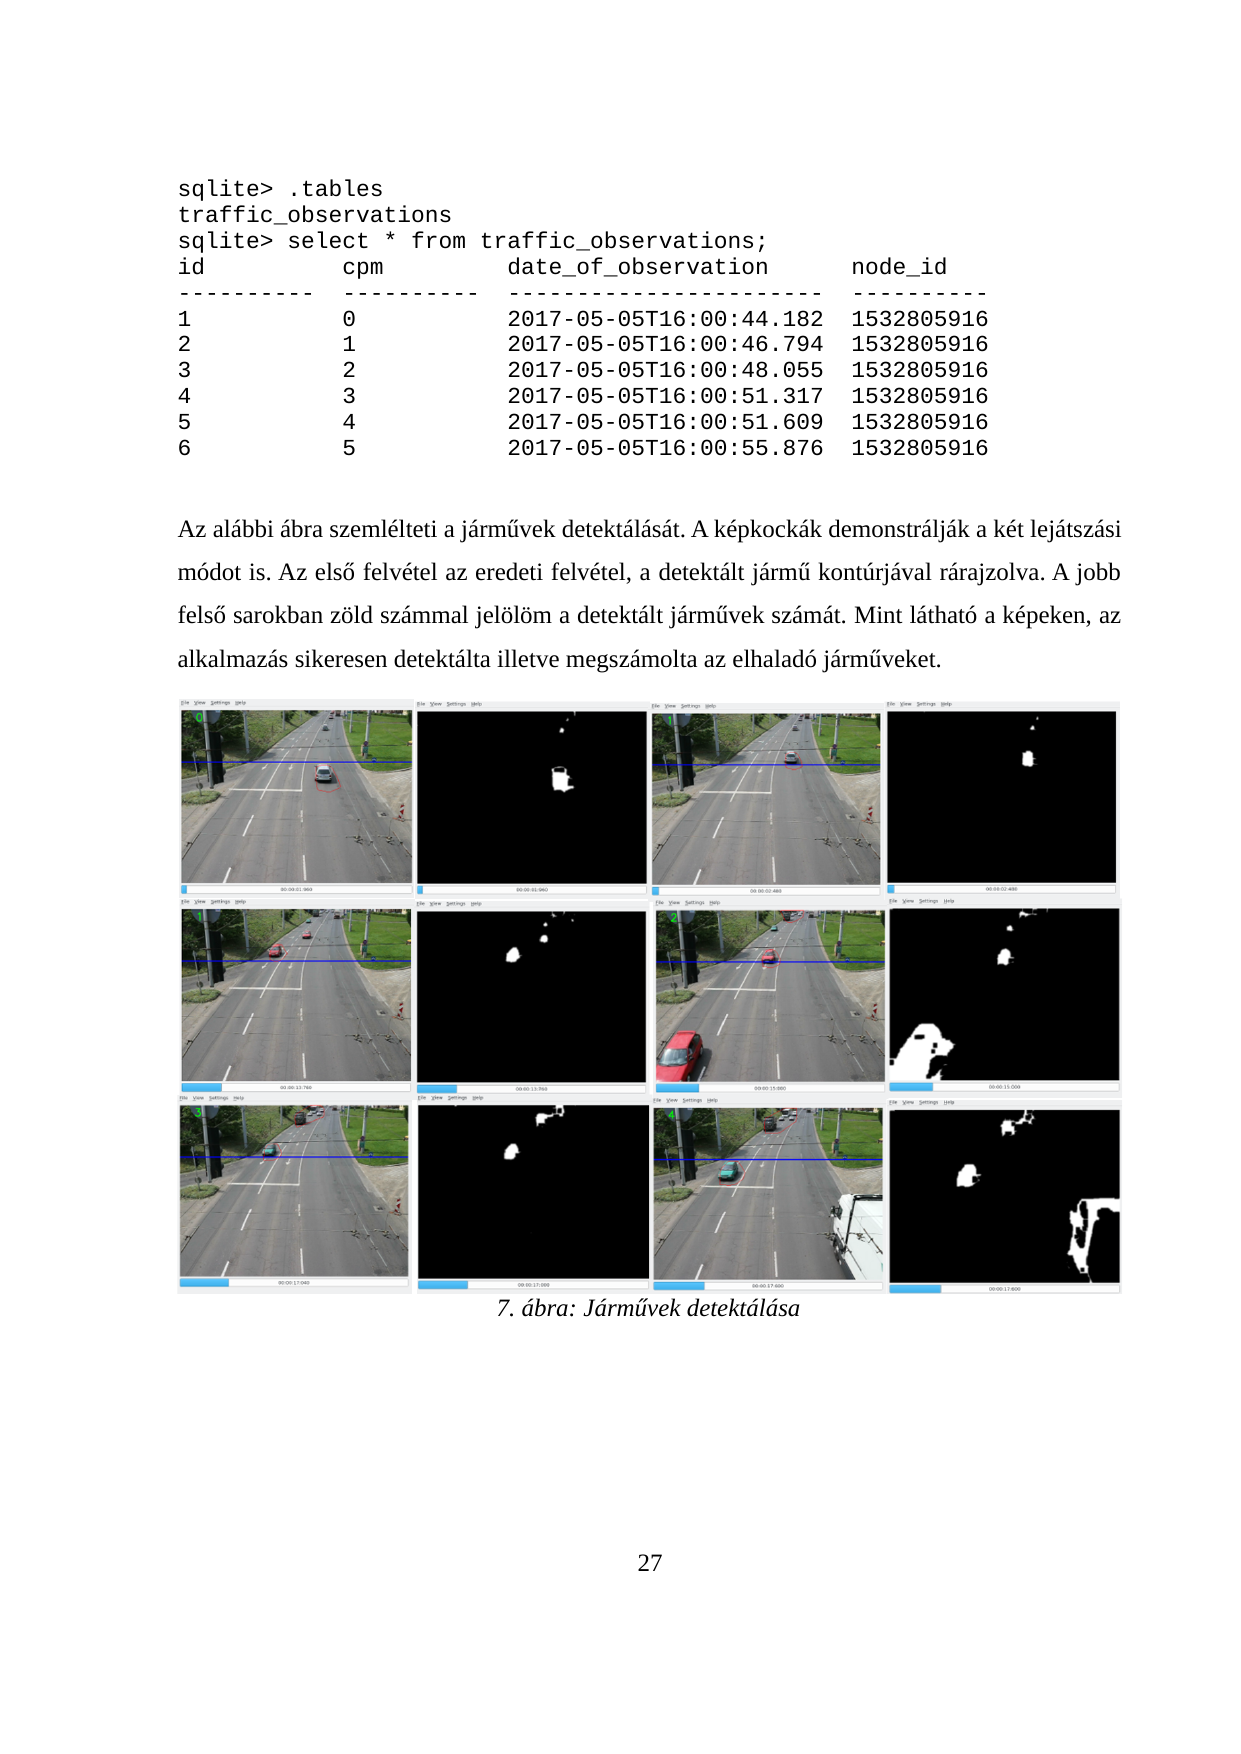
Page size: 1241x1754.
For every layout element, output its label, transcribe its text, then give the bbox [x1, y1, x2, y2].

text 7. ábra: Járművek detektálása [177, 1294, 1122, 1322]
text traffic_observations [177, 203, 1122, 229]
picture [177, 699, 1123, 1294]
text 2 1 2017-05-05T16:00:46.794 1532805916 [177, 333, 1122, 359]
text 3 2 2017-05-05T16:00:48.055 1532805916 [177, 359, 1122, 385]
text 6 5 2017-05-05T16:00:55.876 1532805916 [177, 437, 1122, 462]
text 1 0 2017-05-05T16:00:44.182 1532805916 [177, 307, 1122, 333]
text 4 3 2017-05-05T16:00:51.317 1532805916 [177, 385, 1122, 411]
text 5 4 2017-05-05T16:00:51.609 1532805916 [177, 411, 1122, 437]
text ---------- ---------- ----------------------- ---------- [177, 281, 1122, 307]
text Az alábbi ábra szemlélteti a járművek detektálását. A képkockák demonstrálják a két lejátszási módot is. Az első felvétel az eredeti felvétel, a detektált jármű kontúrjával rárajzolva. A jobb felső sarokban zöld számmal jelölöm a detektált járművek számát. Mint látható a képeken, az alkalmazás sikeresen detektálta illetve megszámolta az elhaladó járműveket. [177, 514, 1122, 672]
text id cpm date_of_observation node_id [177, 255, 1122, 281]
text sqlite> select * from traffic_observations; [177, 229, 1122, 255]
text sqlite> .tables [177, 177, 1122, 203]
